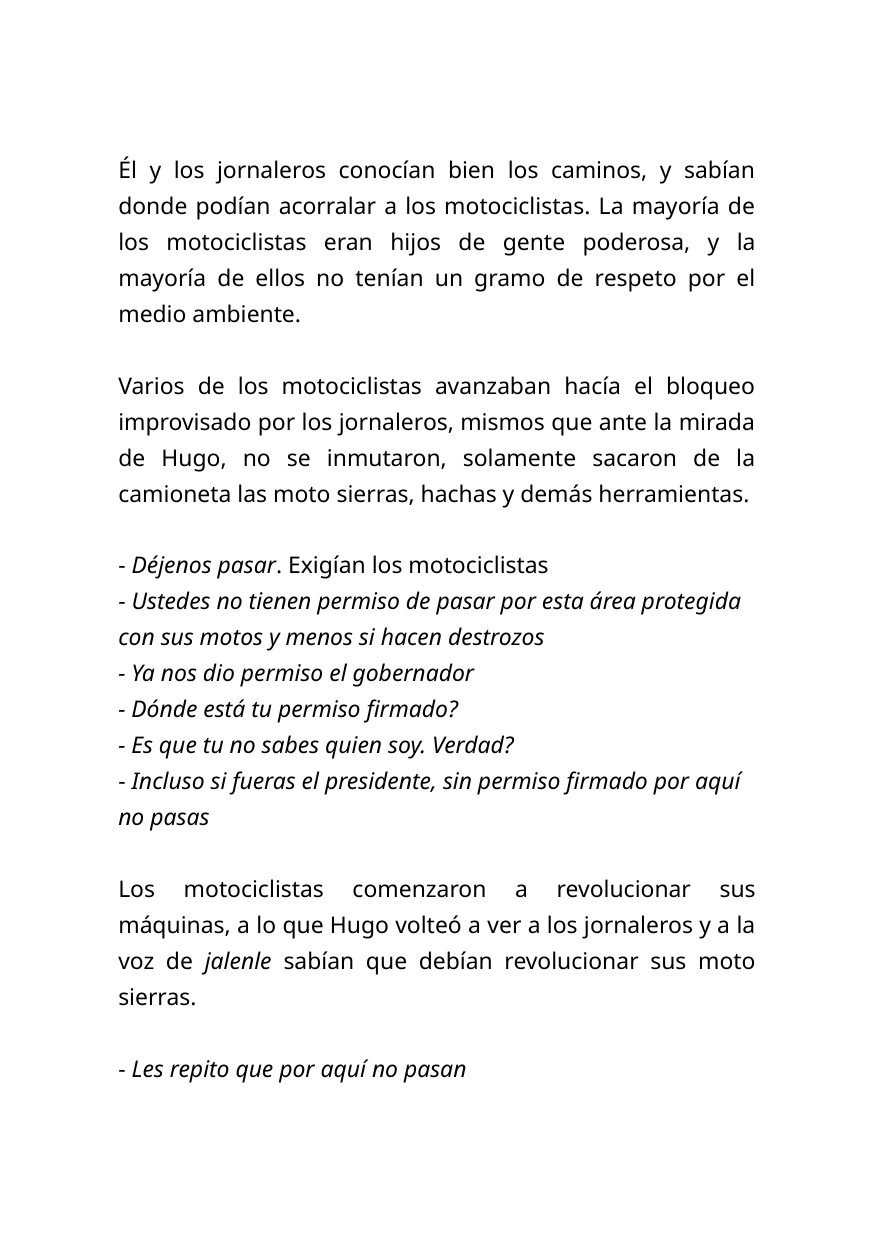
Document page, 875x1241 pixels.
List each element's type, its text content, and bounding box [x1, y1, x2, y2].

text - Incluso si fueras el presidente, sin permiso firmado por aquí no pasas [118, 765, 756, 832]
text - Les repito que por aquí no pasan [118, 1052, 756, 1084]
text Él y los jornaleros conocían bien los caminos, y sabían donde podían acorralar a los motociclistas. La mayoría de los motociclistas eran hijos de gente poderosa, y la mayoría de ellos no tenían un gramo de respeto por el medio ambiente. [118, 154, 756, 329]
text - Dónde está tu permiso firmado? [118, 693, 756, 724]
text Los motociclistas comenzaron a revolucionar sus máquinas, a lo que Hugo volteó a ver a los jornaleros y a la voz de jalenle sabían que debían revolucionar sus moto sierras. [118, 873, 756, 1012]
text - Ustedes no tienen permiso de pasar por esta área protegida con sus motos y menos si hacen destrozos [118, 585, 756, 652]
text Varios de los motociclistas avanzaban hacía el bloqueo improvisado por los jornaleros, mismos que ante la mirada de Hugo, no se inmutaron, solamente sacaron de la camioneta las moto sierras, hachas y demás herramientas. [118, 370, 756, 509]
text - Es que tu no sabes quien soy. Verdad? [118, 729, 756, 760]
text - Ya nos dio permiso el gobernador [118, 657, 756, 688]
text - Déjenos pasar. Exigían los motociclistas [118, 549, 756, 581]
